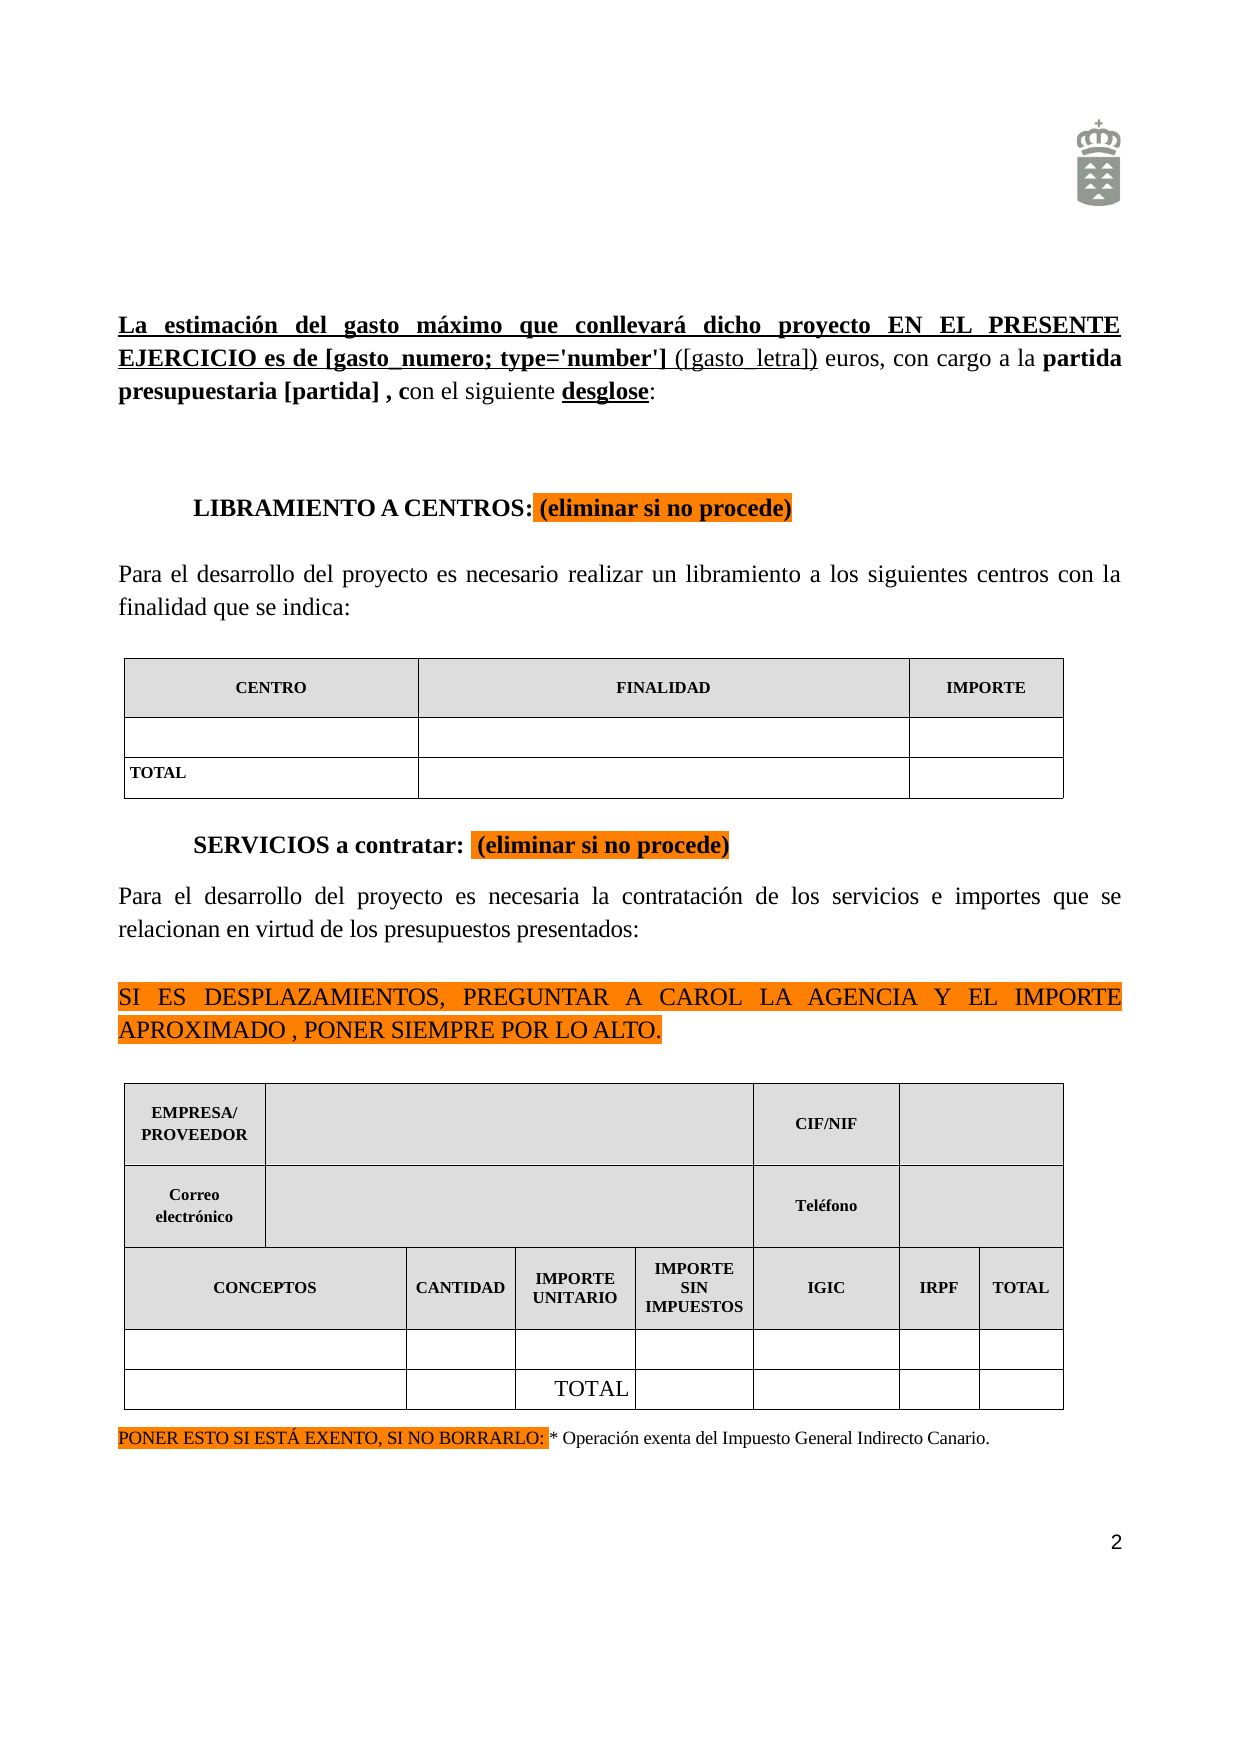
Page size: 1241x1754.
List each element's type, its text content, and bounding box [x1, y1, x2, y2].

picture [1076, 119, 1121, 206]
table_header [900, 1084, 1063, 1164]
table_cell [636, 1370, 753, 1409]
table_cell [980, 1330, 1063, 1369]
table_cell [910, 758, 1063, 797]
table_header EMPRESA/PROVEEDOR [125, 1084, 265, 1164]
table_cell [407, 1370, 515, 1409]
list SERVICIOS a contratar: (eliminar si no procede) [156, 831, 1122, 859]
table_cell CONCEPTOS [125, 1248, 406, 1329]
table_cell [266, 1166, 753, 1247]
table_cell [125, 1330, 406, 1369]
list LIBRAMIENTO A CENTROS: (eliminar si no procede) [156, 493, 1122, 522]
table_cell [407, 1330, 515, 1369]
table_cell CANTIDAD [407, 1248, 515, 1329]
table_cell Correo electrónico [125, 1166, 265, 1247]
text PONER ESTO SI ESTÁ EXENTO, SI NO BORRARLO: * Operación exenta del Impuesto General Indirecto Canario. [118, 1427, 1122, 1449]
text SI ES DESPLAZAMIENTOS, PREGUNTAR A CAROL LA AGENCIA Y EL IMPORTE APROXIMADO , PONER SIEMPRE POR LO ALTO. [118, 982, 1122, 1044]
table_cell IMPORTE SIN IMPUESTOS [636, 1248, 753, 1329]
table_cell [636, 1330, 753, 1369]
table_cell [980, 1370, 1063, 1409]
table_header CIF/NIF [754, 1084, 899, 1164]
table_cell IMPORTE UNITARIO [516, 1248, 635, 1329]
table_cell [900, 1370, 979, 1409]
table_header CENTRO [125, 659, 418, 717]
table_cell [125, 1370, 406, 1409]
table_cell [900, 1166, 1063, 1247]
table_cell [419, 758, 909, 797]
table_cell [900, 1330, 979, 1369]
text Para el desarrollo del proyecto es necesaria la contratación de los servicios e importes que se relacionan en virtud de los presupuestos presentados: [118, 881, 1122, 943]
table_cell TOTAL [980, 1248, 1063, 1329]
table_cell [754, 1330, 899, 1369]
table_cell [516, 1330, 635, 1369]
table_cell IGIC [754, 1248, 899, 1329]
table_cell [910, 718, 1063, 757]
table_cell [125, 718, 418, 757]
table_cell Teléfono [754, 1166, 899, 1247]
table_header [266, 1084, 753, 1164]
table_cell [754, 1370, 899, 1409]
table_cell [419, 718, 909, 757]
text Para el desarrollo del proyecto es necesario realizar un libramiento a los siguientes centros con la finalidad que se indica: [118, 559, 1122, 621]
table_cell IRPF [900, 1248, 979, 1329]
table_cell TOTAL [125, 758, 418, 797]
table_header IMPORTE [910, 659, 1063, 717]
text La estimación del gasto máximo que conllevará dicho proyecto EN EL PRESENTE EJERCICIO es de [gasto_numero; type='number'] ([gasto_letra]) euros, con cargo a la partida presupuestaria [partida] , con el siguiente desglose: [118, 310, 1122, 405]
table_header FINALIDAD [419, 659, 909, 717]
table_cell TOTAL [516, 1370, 635, 1409]
